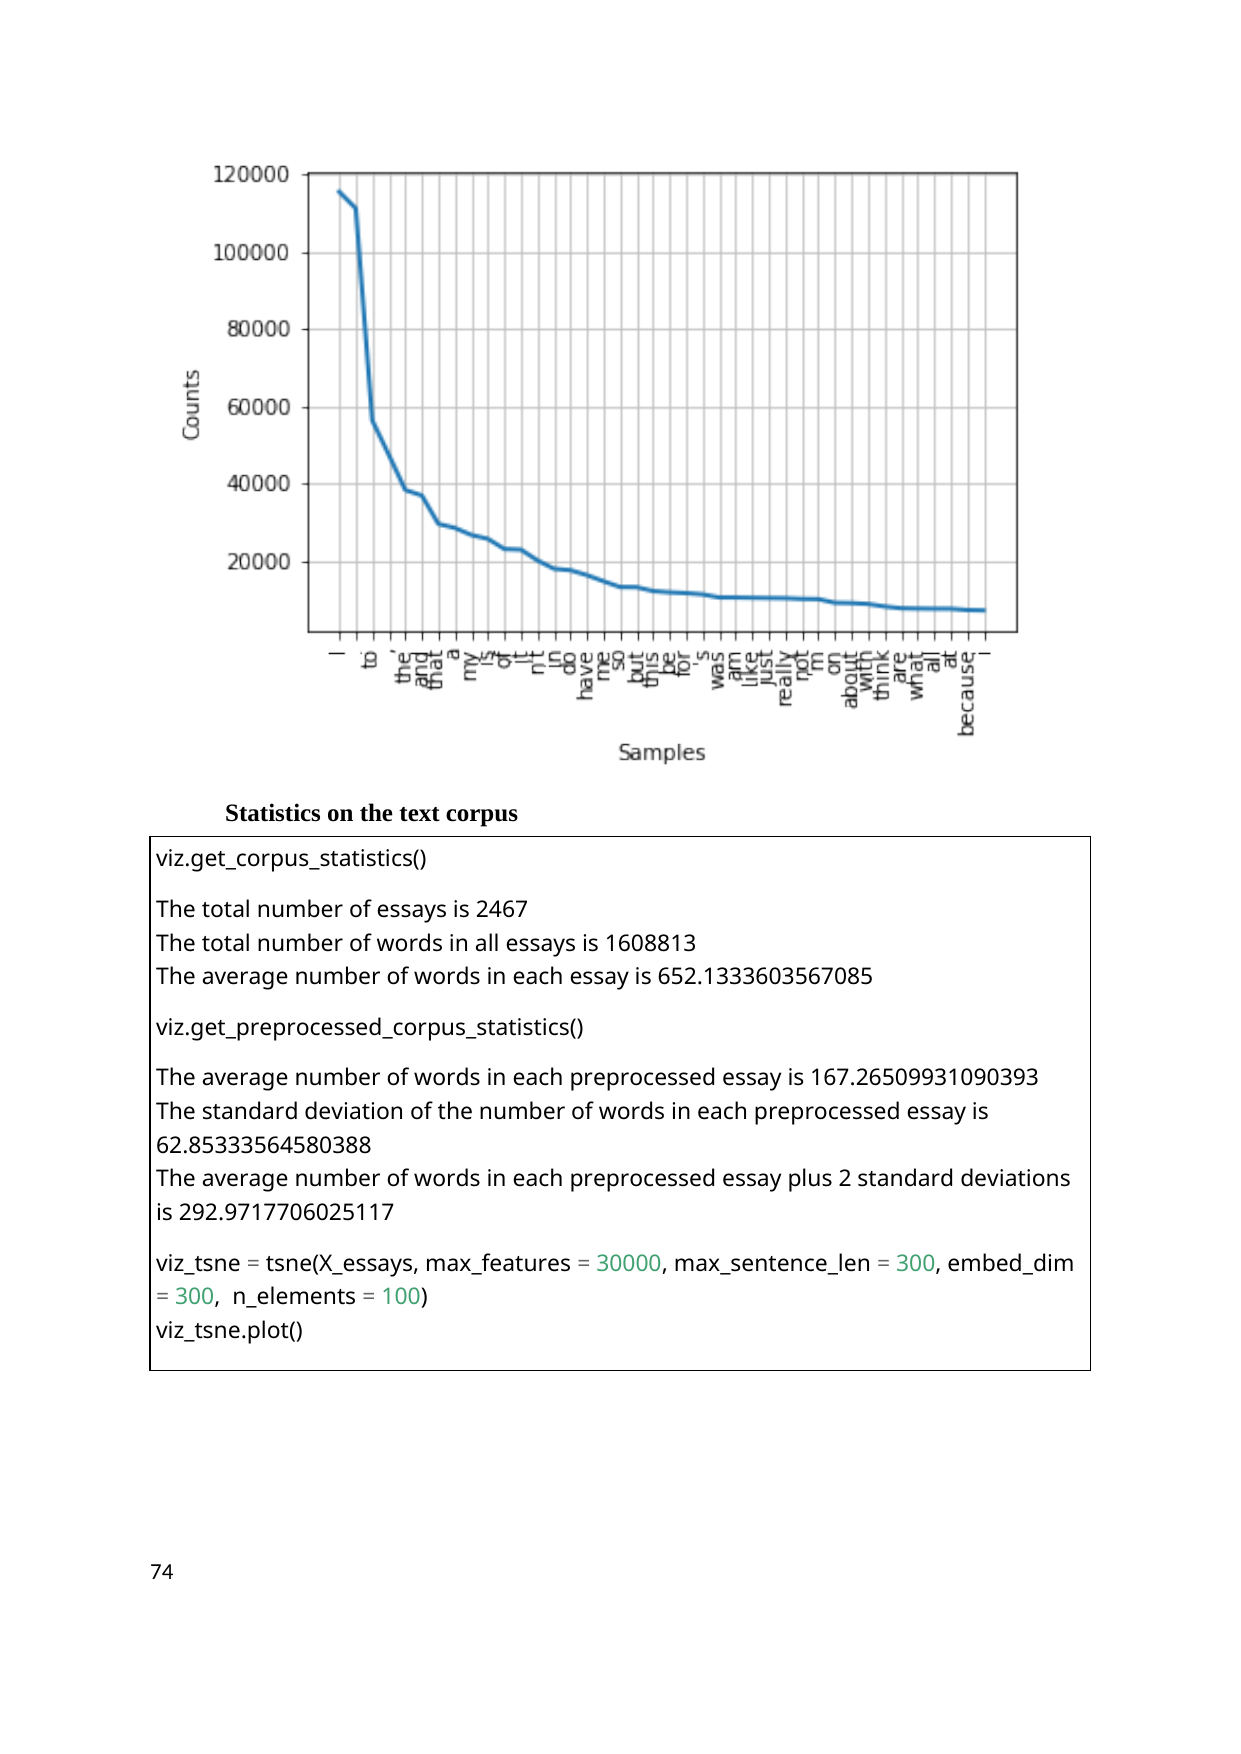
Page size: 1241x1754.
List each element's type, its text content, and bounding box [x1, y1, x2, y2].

picture [168, 150, 1038, 780]
table_header viz.get_corpus_statistics() The total number of essays is 2467 The total number of words in all essays is 1608813 The average number of words in each essay is 652.1333603567085 viz.get_preprocessed_corpus_statistics() The average number of words in each preprocessed essay is 167.26509931090393 The standard deviation of the number of words in each preprocessed essay is 62.85333564580388 The average number of words in each preprocessed essay plus 2 standard deviations is 292.9717706025117 viz_tsne = tsne(X_essays, max_features = 30000, max_sentence_len = 300, embed_dim = 300, n_elements = 100) viz_tsne.plot() [151, 837, 1090, 1370]
subtitle Statistics on the text corpus [150, 798, 1090, 827]
